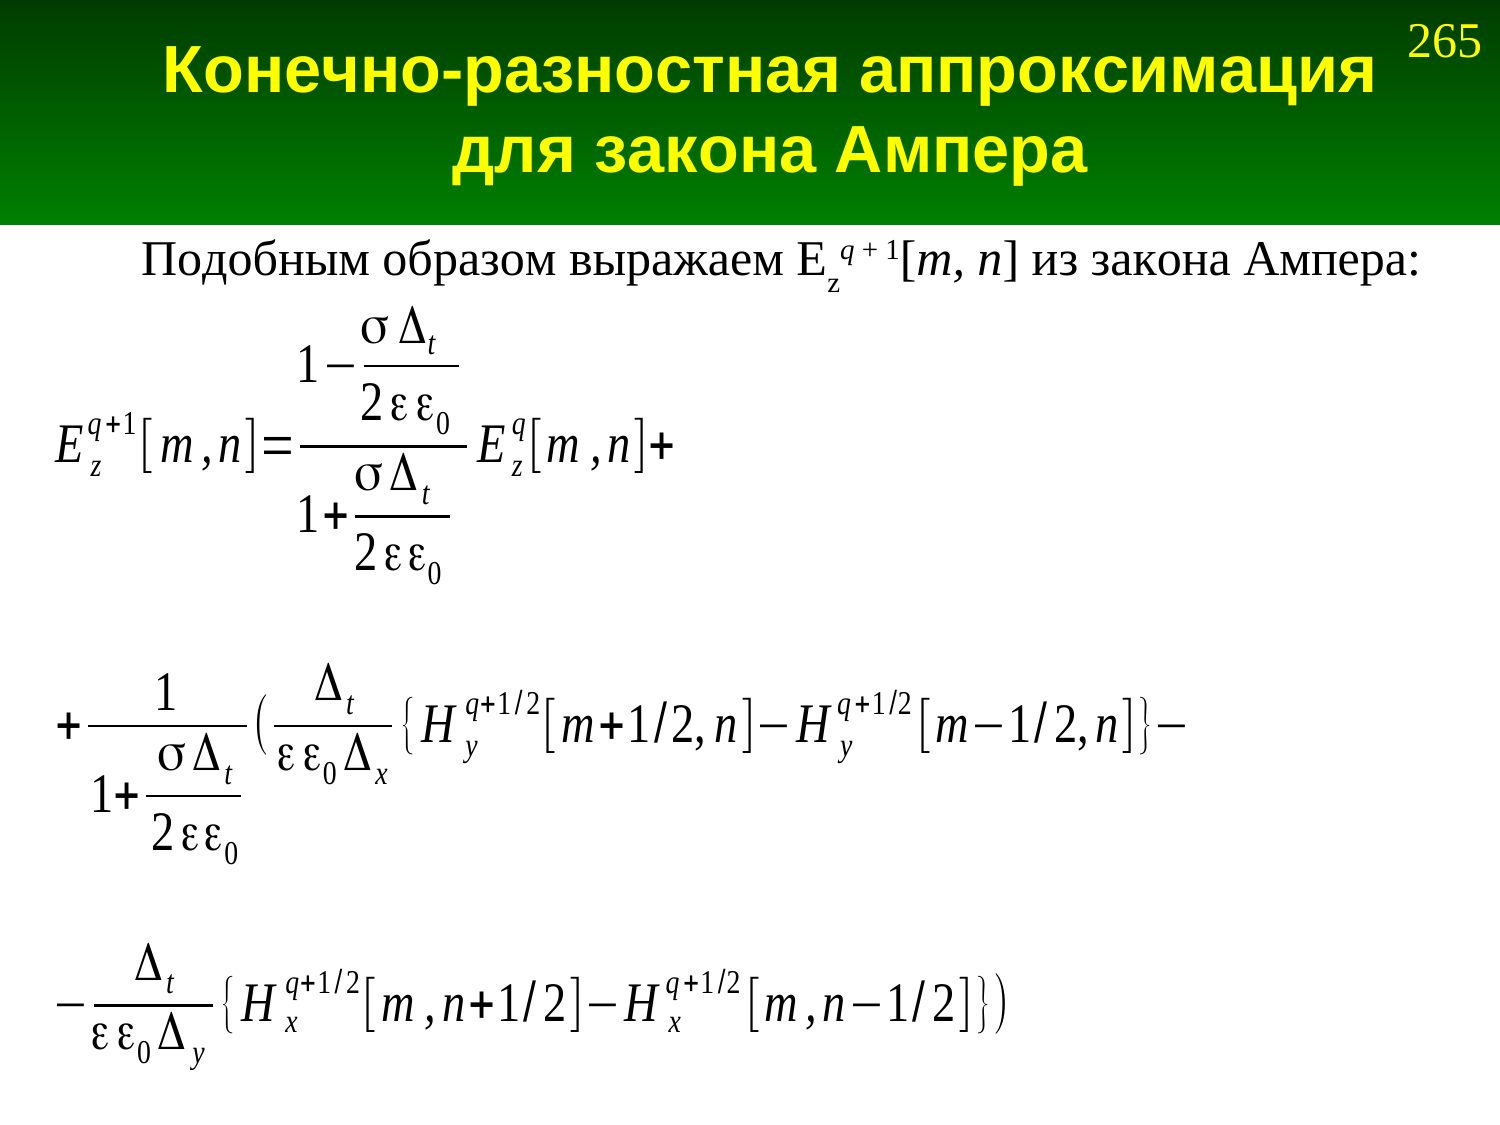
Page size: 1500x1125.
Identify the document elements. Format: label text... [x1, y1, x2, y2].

text_box Подобным образом выражаем Ezq + 1[m, n] из закона Ампера: [126, 218, 1437, 306]
title Конечно-разностная аппроксимация для закона Ампера [100, 7, 1441, 204]
chart [41, 301, 1204, 1070]
